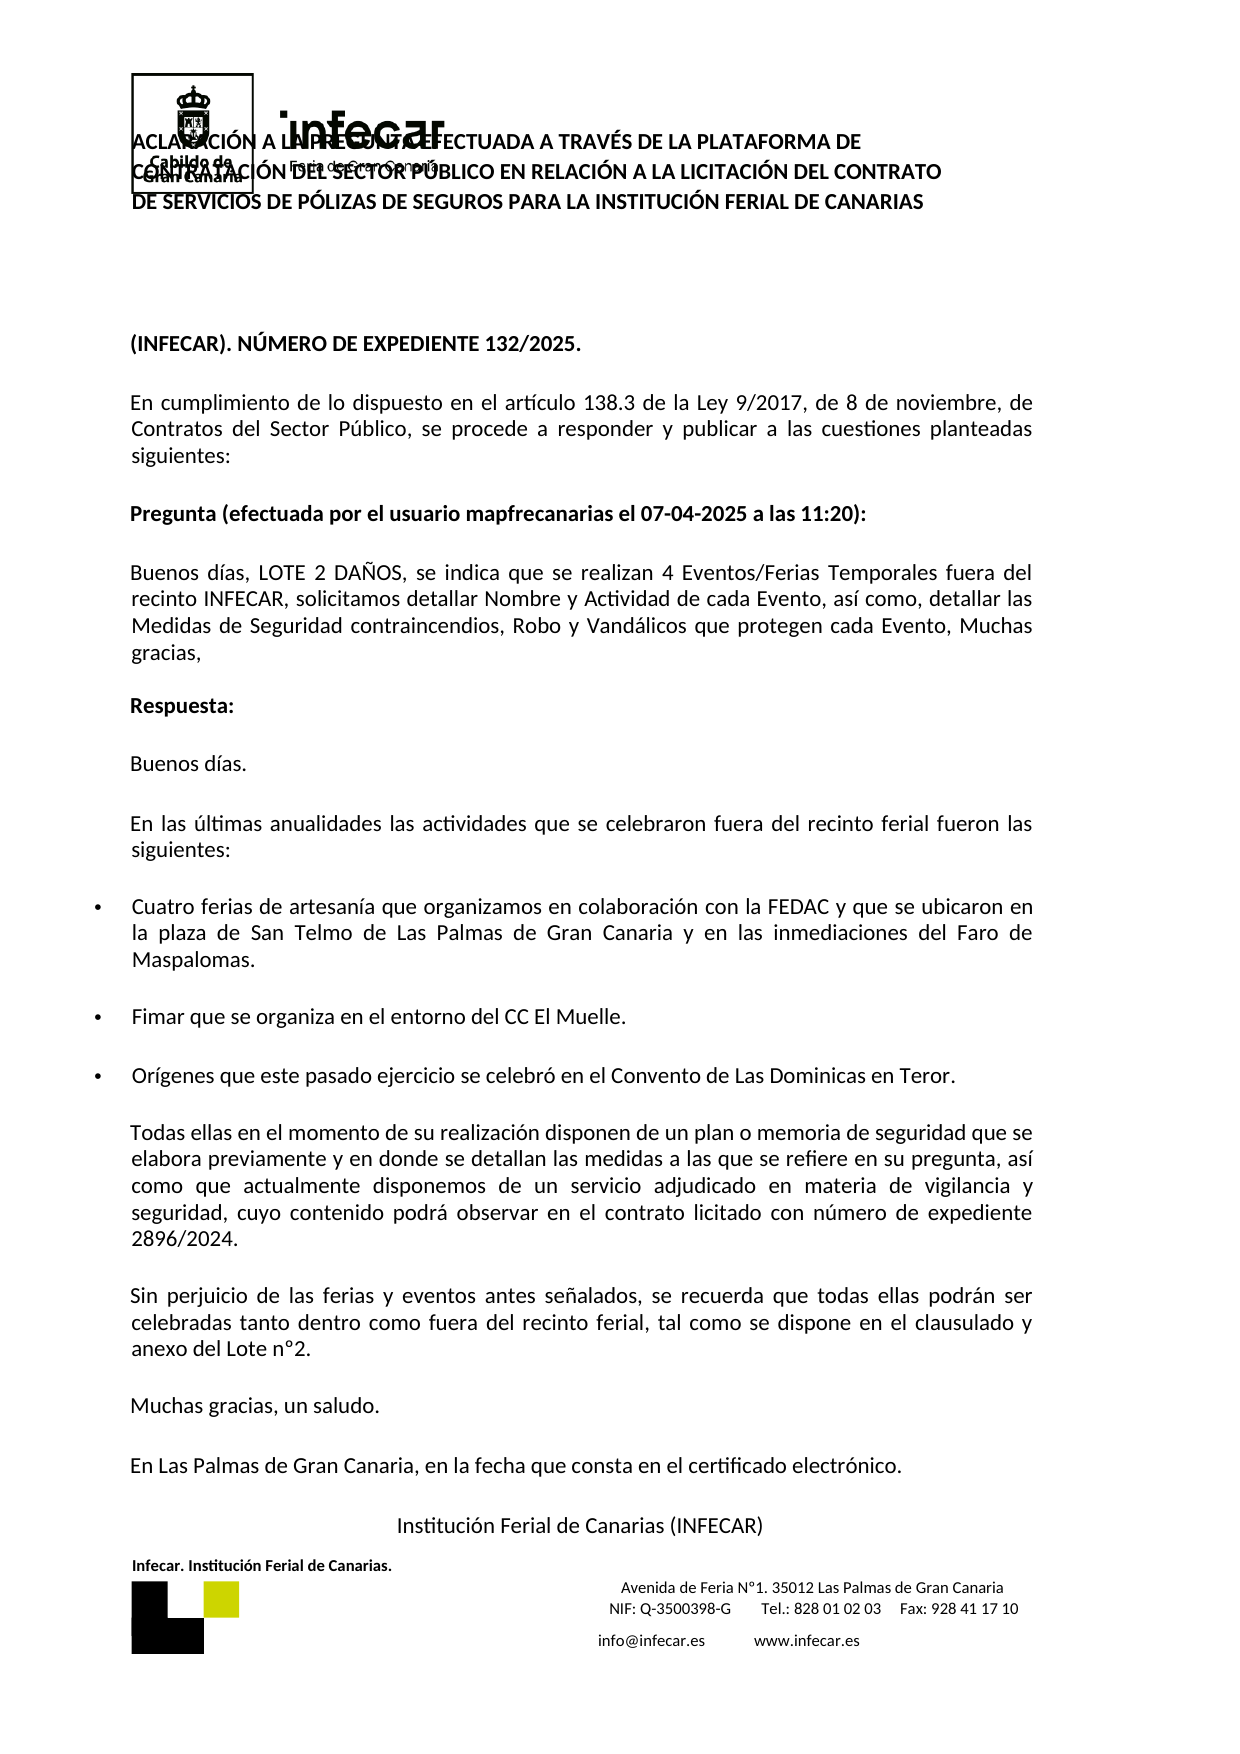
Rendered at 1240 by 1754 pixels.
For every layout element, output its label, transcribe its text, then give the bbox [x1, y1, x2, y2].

text Todas ellas en el momento de su realización disponen de un plan o memoria de seguridad que se elabora previamente y en donde se detallan las medidas a las que se refiere en su pregunta, así como que actualmente disponemos de un servicio adjudicado en materia de vigilancia y seguridad, cuyo contenido podrá observar en el contrato licitado con número de expediente 2896/2024. [130, 1119, 1035, 1252]
text (INFECAR). NÚMERO DE EXPEDIENTE 132/2025. [130, 329, 1035, 357]
list Fimar que se organiza en el entorno del CC El Muelle. [94, 1003, 1035, 1030]
text Pregunta (efectuada por el usuario mapfrecanarias el 07-04-2025 a las 11:20): [130, 499, 1035, 527]
text Muchas gracias, un saludo. [130, 1393, 1035, 1419]
text Institución Ferial de Canarias (INFECAR) [132, 1511, 1034, 1539]
text En cumplimiento de lo dispuesto en el artículo 138.3 de la Ley 9/2017, de 8 de noviembre, de Contratos del Sector Público, se procede a responder y publicar a las cuestiones planteadas siguientes: [130, 389, 1035, 469]
text En Las Palmas de Gran Canaria, en la fecha que consta en el certificado electrónico. [130, 1452, 1035, 1478]
text Buenos días, LOTE 2 DAÑOS, se indica que se realizan 4 Eventos/Ferias Temporales fuera del recinto INFECAR, solicitamos detallar Nombre y Actividad de cada Evento, así como, detallar las Medidas de Seguridad contraincendios, Robo y Vandálicos que protegen cada Evento, Muchas gracias, [130, 559, 1035, 666]
text Respuesta: [130, 691, 1035, 719]
text Buenos días. [130, 751, 1035, 777]
text En las últimas anualidades las actividades que se celebraron fuera del recinto ferial fueron las siguientes: [130, 810, 1035, 863]
list Orígenes que este pasado ejercicio se celebró en el Convento de Las Dominicas en Teror. [94, 1063, 1035, 1089]
list Cuatro ferias de artesanía que organizamos en colaboración con la FEDAC y que se ubicaron en la plaza de San Telmo de Las Palmas de Gran Canaria y en las inmediaciones del Faro de Maspalomas. [94, 893, 1035, 973]
text Sin perjuicio de las ferias y eventos antes señalados, se recuerda que todas ellas podrán ser celebradas tanto dentro como fuera del recinto ferial, tal como se dispone en el clausulado y anexo del Lote nº2. [130, 1283, 1035, 1362]
